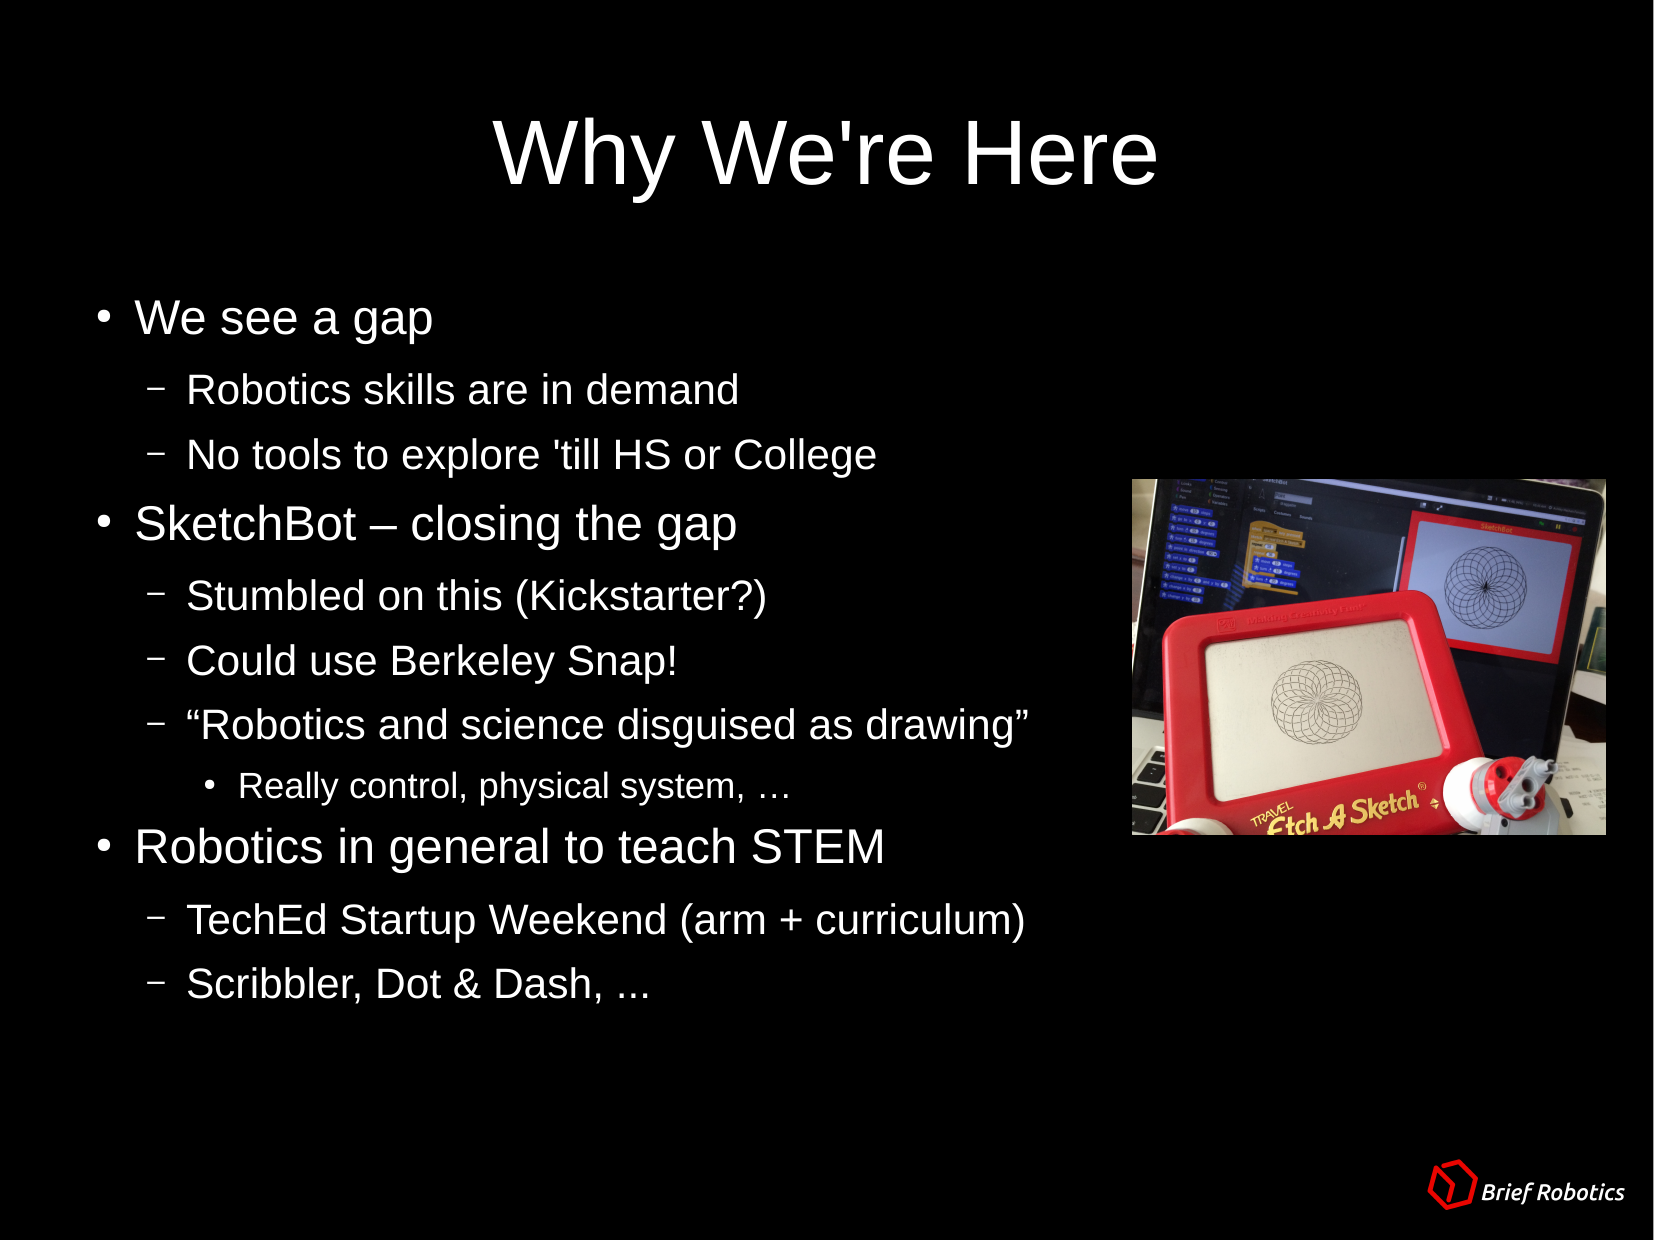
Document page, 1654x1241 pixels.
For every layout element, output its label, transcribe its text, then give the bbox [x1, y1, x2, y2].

picture [1425, 1157, 1627, 1212]
picture [1132, 479, 1606, 835]
title Why We're Here [82, 49, 1571, 257]
list We see a gap Robotics skills are in demand No tools to explore 'till HS or College SketchBot – closing the gap Stumbled on this (Kickstarter?) Could use Berkeley Snap! “Robotics and science disguised as drawing” Really control, physical system, … Robotics in general to teach STEM TechEd Startup Weekend (arm + curriculum) Scribbler, Dot & Dash, ... [82, 290, 1571, 1010]
